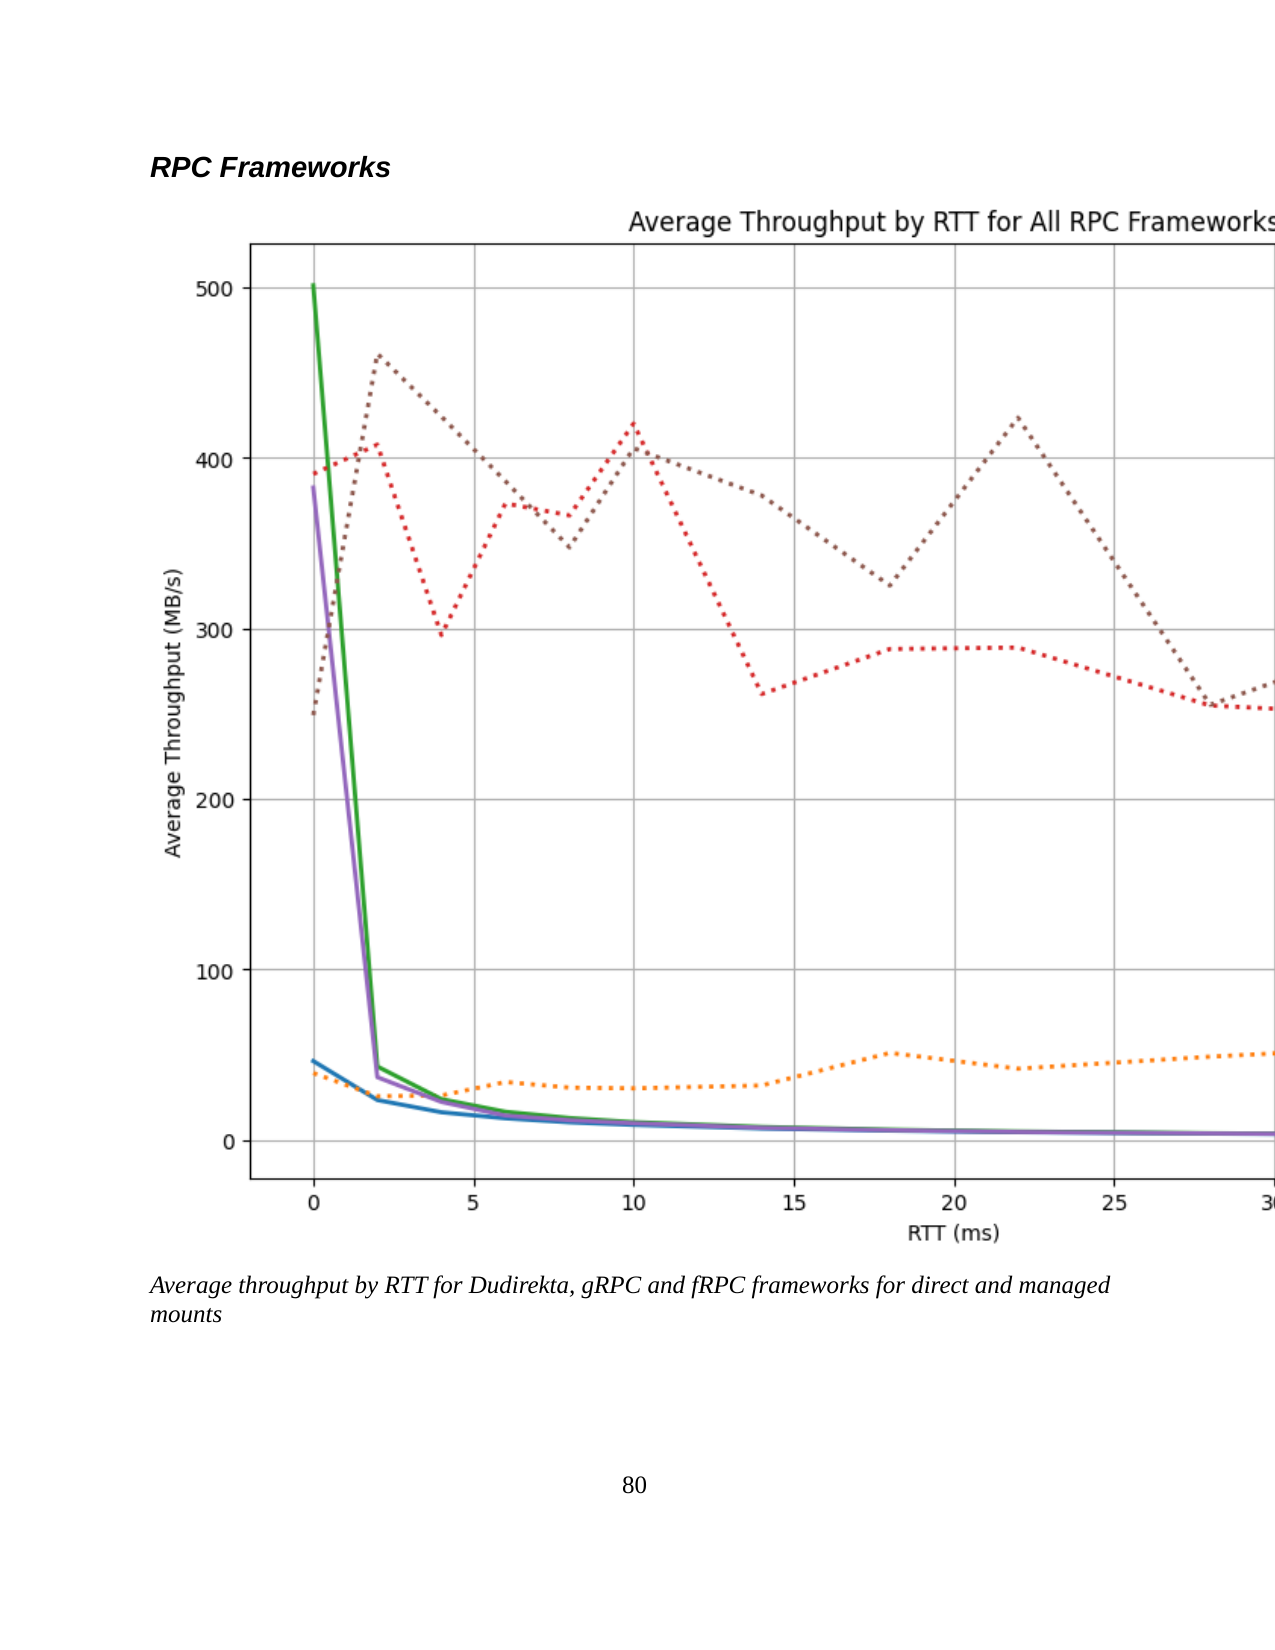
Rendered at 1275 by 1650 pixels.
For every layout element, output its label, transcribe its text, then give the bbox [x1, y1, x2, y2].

picture [150, 196, 1275, 1259]
subtitle RPC Frameworks [150, 150, 1125, 183]
text Average throughput by RTT for Dudirekta, gRPC and fRPC frameworks for direct and managed mounts [150, 1271, 1125, 1328]
